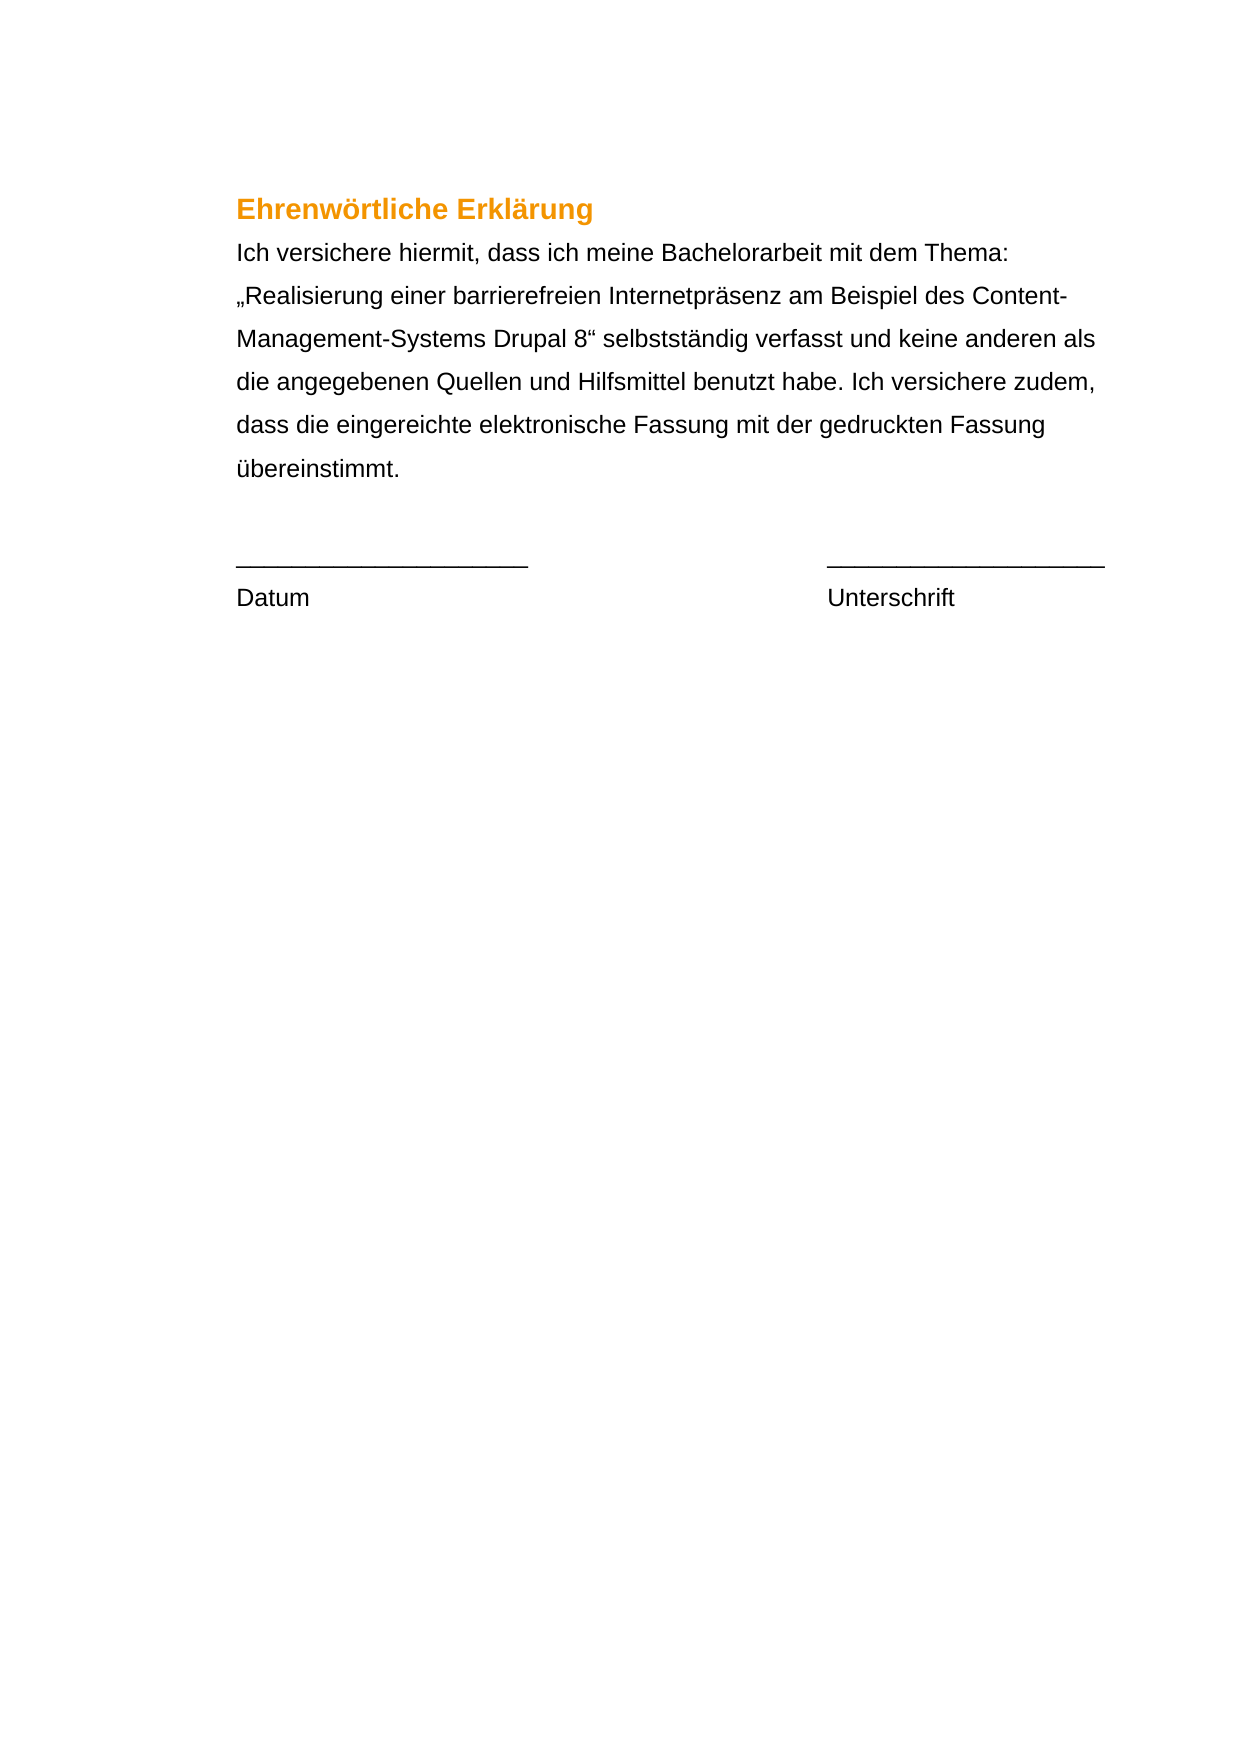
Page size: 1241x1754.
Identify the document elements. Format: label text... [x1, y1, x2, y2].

text Datum Unterschrift [236, 583, 1122, 612]
text _____________________ ____________________ [236, 540, 1122, 569]
subtitle Ehrenwörtliche Erklärung [236, 192, 1122, 226]
text Ich versichere hiermit, dass ich meine Bachelorarbeit mit dem Thema: „Realisierung einer barrierefreien Internetpräsenz am Beispiel des Content-Management-Systems Drupal 8“ selbstständig verfasst und keine anderen als die angegebenen Quellen und Hilfsmittel benutzt habe. Ich versichere zudem, dass die eingereichte elektronische Fassung mit der gedruckten Fassung übereinstimmt. [236, 238, 1122, 482]
